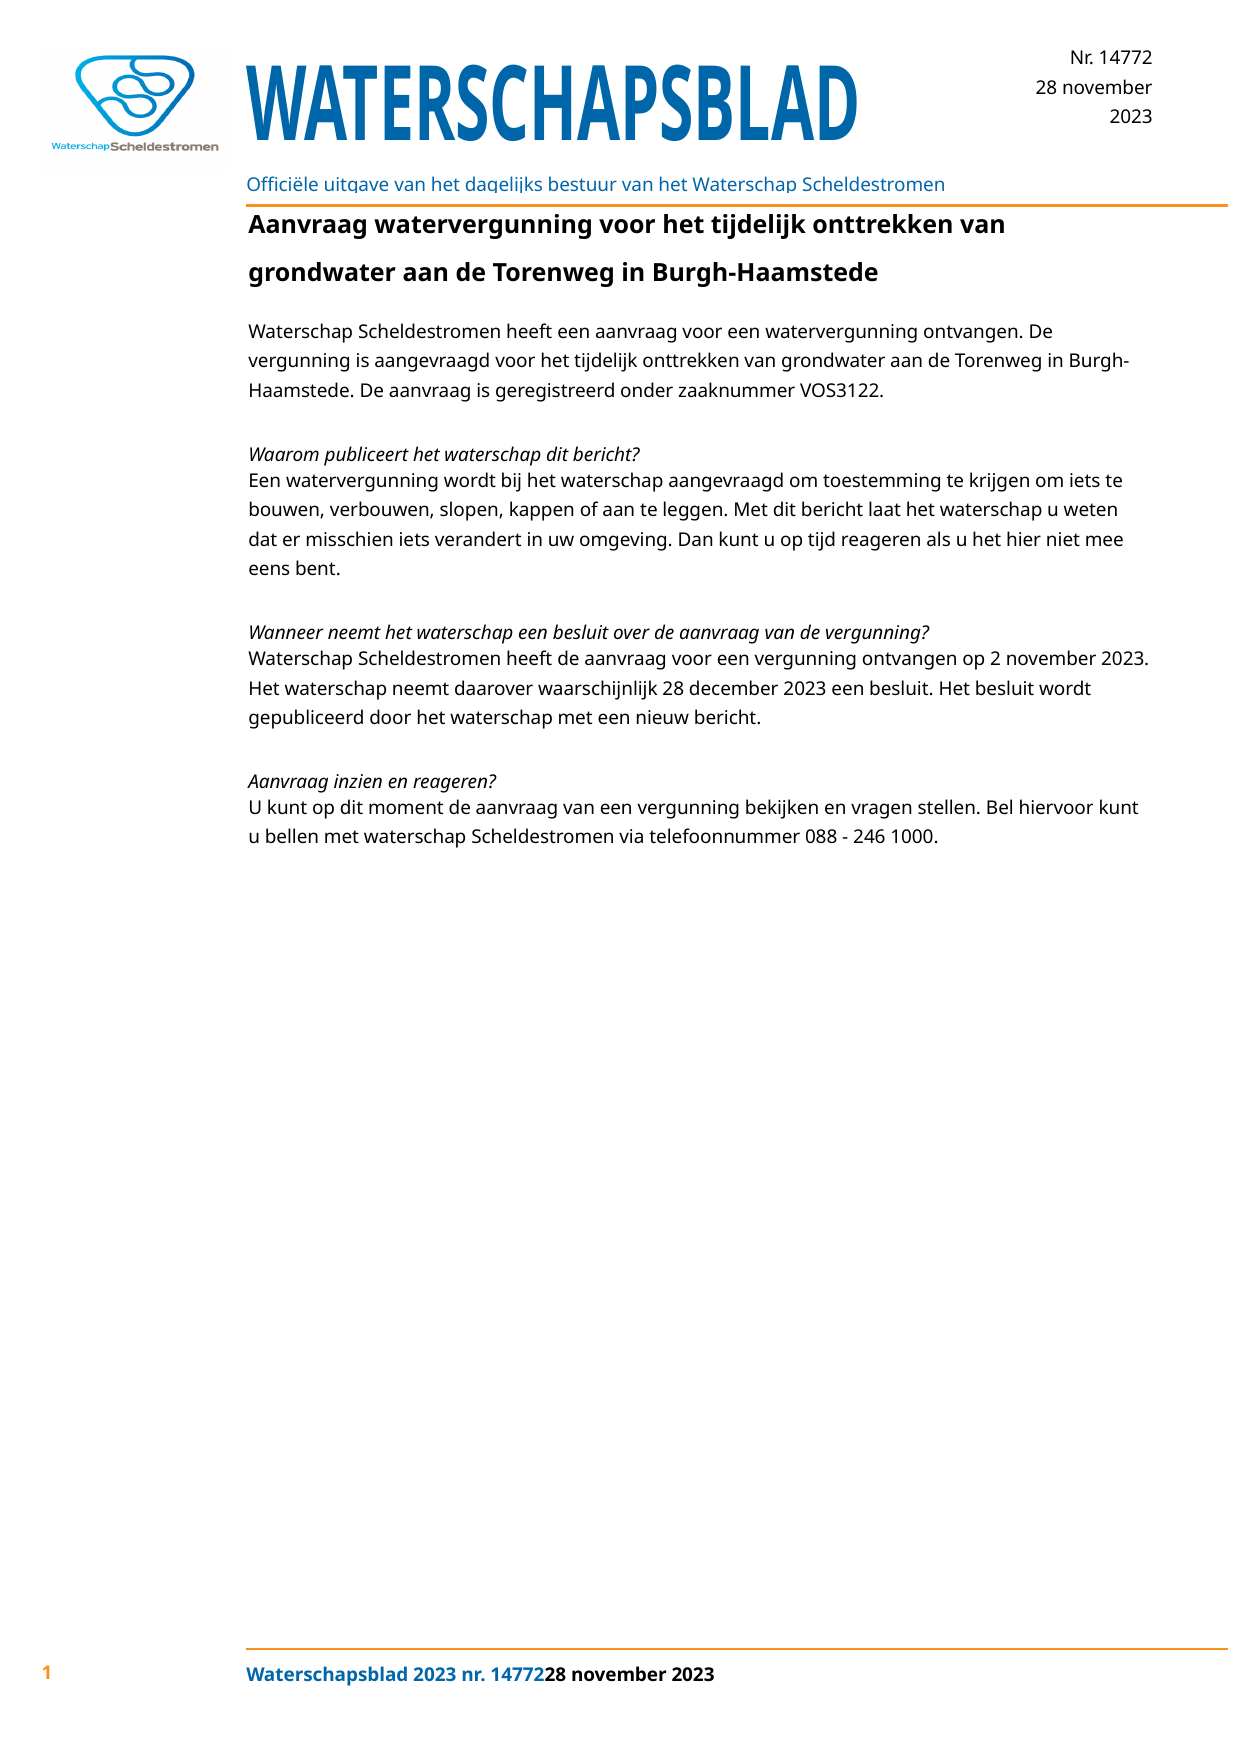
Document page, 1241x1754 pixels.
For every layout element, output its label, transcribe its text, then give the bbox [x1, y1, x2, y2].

text Aanvraag watervergunning voor het tijdelijk onttrekken van grondwater aan de Torenweg in Burgh-Haamstede [248, 207, 1152, 288]
picture [41, 47, 231, 172]
text Waarom publiceert het waterschap dit bericht? [248, 441, 1152, 467]
text U kunt op dit moment de aanvraag van een vergunning bekijken en vragen stellen. Bel hiervoor kunt u bellen met waterschap Scheldestromen via telefoonnummer 088 - 246 1000. [248, 794, 1152, 849]
text Waterschap Scheldestromen heeft de aanvraag voor een vergunning ontvangen op 2 november 2023. Het waterschap neemt daarover waarschijnlijk 28 december 2023 een besluit. Het besluit wordt gepubliceerd door het waterschap met een nieuw bericht. [248, 645, 1152, 730]
text Een watervergunning wordt bij het waterschap aangevraagd om toestemming te krijgen om iets te bouwen, verbouwen, slopen, kappen of aan te leggen. Met dit bericht laat het waterschap u weten dat er misschien iets verandert in uw omgeving. Dan kunt u op tijd reageren als u het hier niet mee eens bent. [248, 467, 1152, 581]
text Aanvraag inzien en reageren? [248, 768, 1152, 794]
text Wanneer neemt het waterschap een besluit over de aanvraag van de vergunning? [248, 619, 1152, 645]
text Waterschap Scheldestromen heeft een aanvraag voor een watervergunning ontvangen. De vergunning is aangevraagd voor het tijdelijk onttrekken van grondwater aan de Torenweg in Burgh-Haamstede. De aanvraag is geregistreerd onder zaaknummer VOS3122. [248, 318, 1152, 403]
